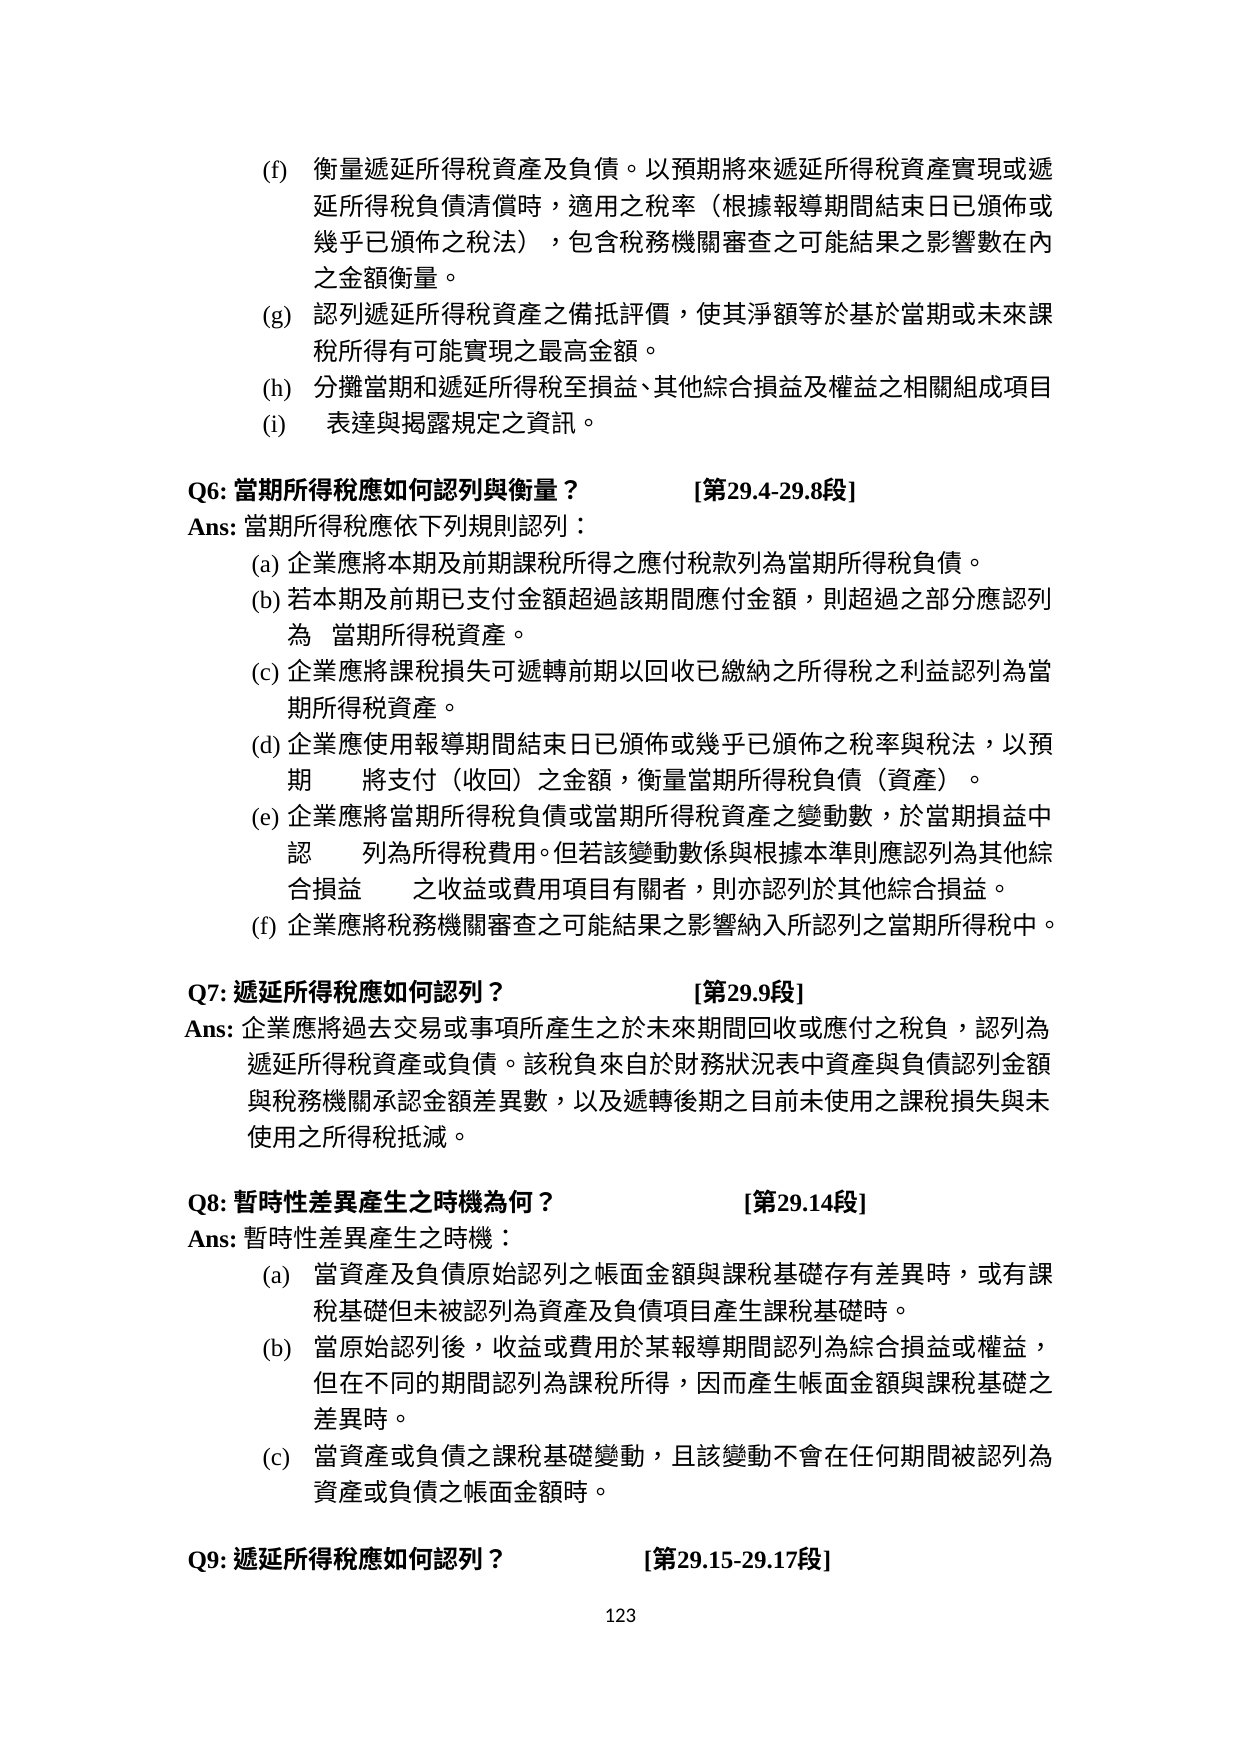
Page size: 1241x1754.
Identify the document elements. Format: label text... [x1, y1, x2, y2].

list 企業應使用報導期間結束日已頒佈或幾乎已頒佈之稅率與稅法，以預期 將支付（收回）之金額，衡量當期所得稅負債（資產）。 [251, 724, 1053, 797]
list 企業應將稅務機關審查之可能結果之影響納入所認列之當期所得稅中。 [251, 906, 1053, 942]
list 表達與揭露規定之資訊。 [262, 404, 1053, 440]
text Ans: 暫時性差異產生之時機： [187, 1218, 1053, 1255]
text Q6: 當期所得稅應如何認列與衡量？ [第29.4-29.8段] [187, 471, 1053, 507]
list 企業應將當期所得稅負債或當期所得稅資產之變動數，於當期損益中認 列為所得稅費用。但若該變動數係與根據本準則應認列為其他綜合損益 之收益或費用項目有關者，則亦認列於其他綜合損益。 [251, 797, 1053, 906]
list 企業應將課稅損失可遞轉前期以回收已繳納之所得稅之利益認列為當 期所得税資產。 [251, 652, 1053, 724]
text Q8: 暫時性差異產生之時機為何？ [第29.14段] [187, 1182, 1053, 1218]
text Q9: 遞延所得稅應如何認列？ [第29.15-29.17段] [187, 1539, 1053, 1575]
text Ans: 企業應將過去交易或事項所產生之於未來期間回收或應付之稅負，認列為遞延所得稅資產或負債。該稅負來自於財務狀況表中資產與負債認列金額與稅務機關承認金額差異數，以及遞轉後期之目前未使用之課稅損失與未使用之所得稅抵減。 [184, 1008, 1053, 1153]
list 當原始認列後，收益或費用於某報導期間認列為綜合損益或權益，但在不同的期間認列為課稅所得，因而產生帳面金額與課稅基礎之差異時。 [262, 1327, 1053, 1436]
list 企業應將本期及前期課稅所得之應付稅款列為當期所得稅負債。 [251, 543, 1053, 579]
text Ans: 當期所得稅應依下列規則認列： [187, 507, 1053, 543]
list 分攤當期和遞延所得稅至損益、其他綜合損益及權益之相關組成項目。 [262, 367, 1053, 404]
list 當資產或負債之課稅基礎變動，且該變動不會在任何期間被認列為資產或負債之帳面金額時。 [262, 1436, 1053, 1508]
list 衡量遞延所得稅資產及負債。以預期將來遞延所得稅資產實現或遞延所得稅負債清償時，適用之稅率（根據報導期間結束日已頒佈或幾乎已頒佈之稅法），包含稅務機關審查之可能結果之影響數在內之金額衡量。 [262, 150, 1053, 295]
list 當資產及負債原始認列之帳面金額與課稅基礎存有差異時，或有課稅基礎但未被認列為資產及負債項目產生課稅基礎時。 [262, 1255, 1053, 1327]
text Q7: 遞延所得稅應如何認列？ [第29.9段] [187, 972, 1053, 1008]
list 認列遞延所得稅資產之備抵評價，使其淨額等於基於當期或未來課稅所得有可能實現之最高金額。 [262, 295, 1053, 367]
list 若本期及前期已支付金額超過該期間應付金額，則超過之部分應認列為 當期所得税資產。 [251, 579, 1053, 652]
